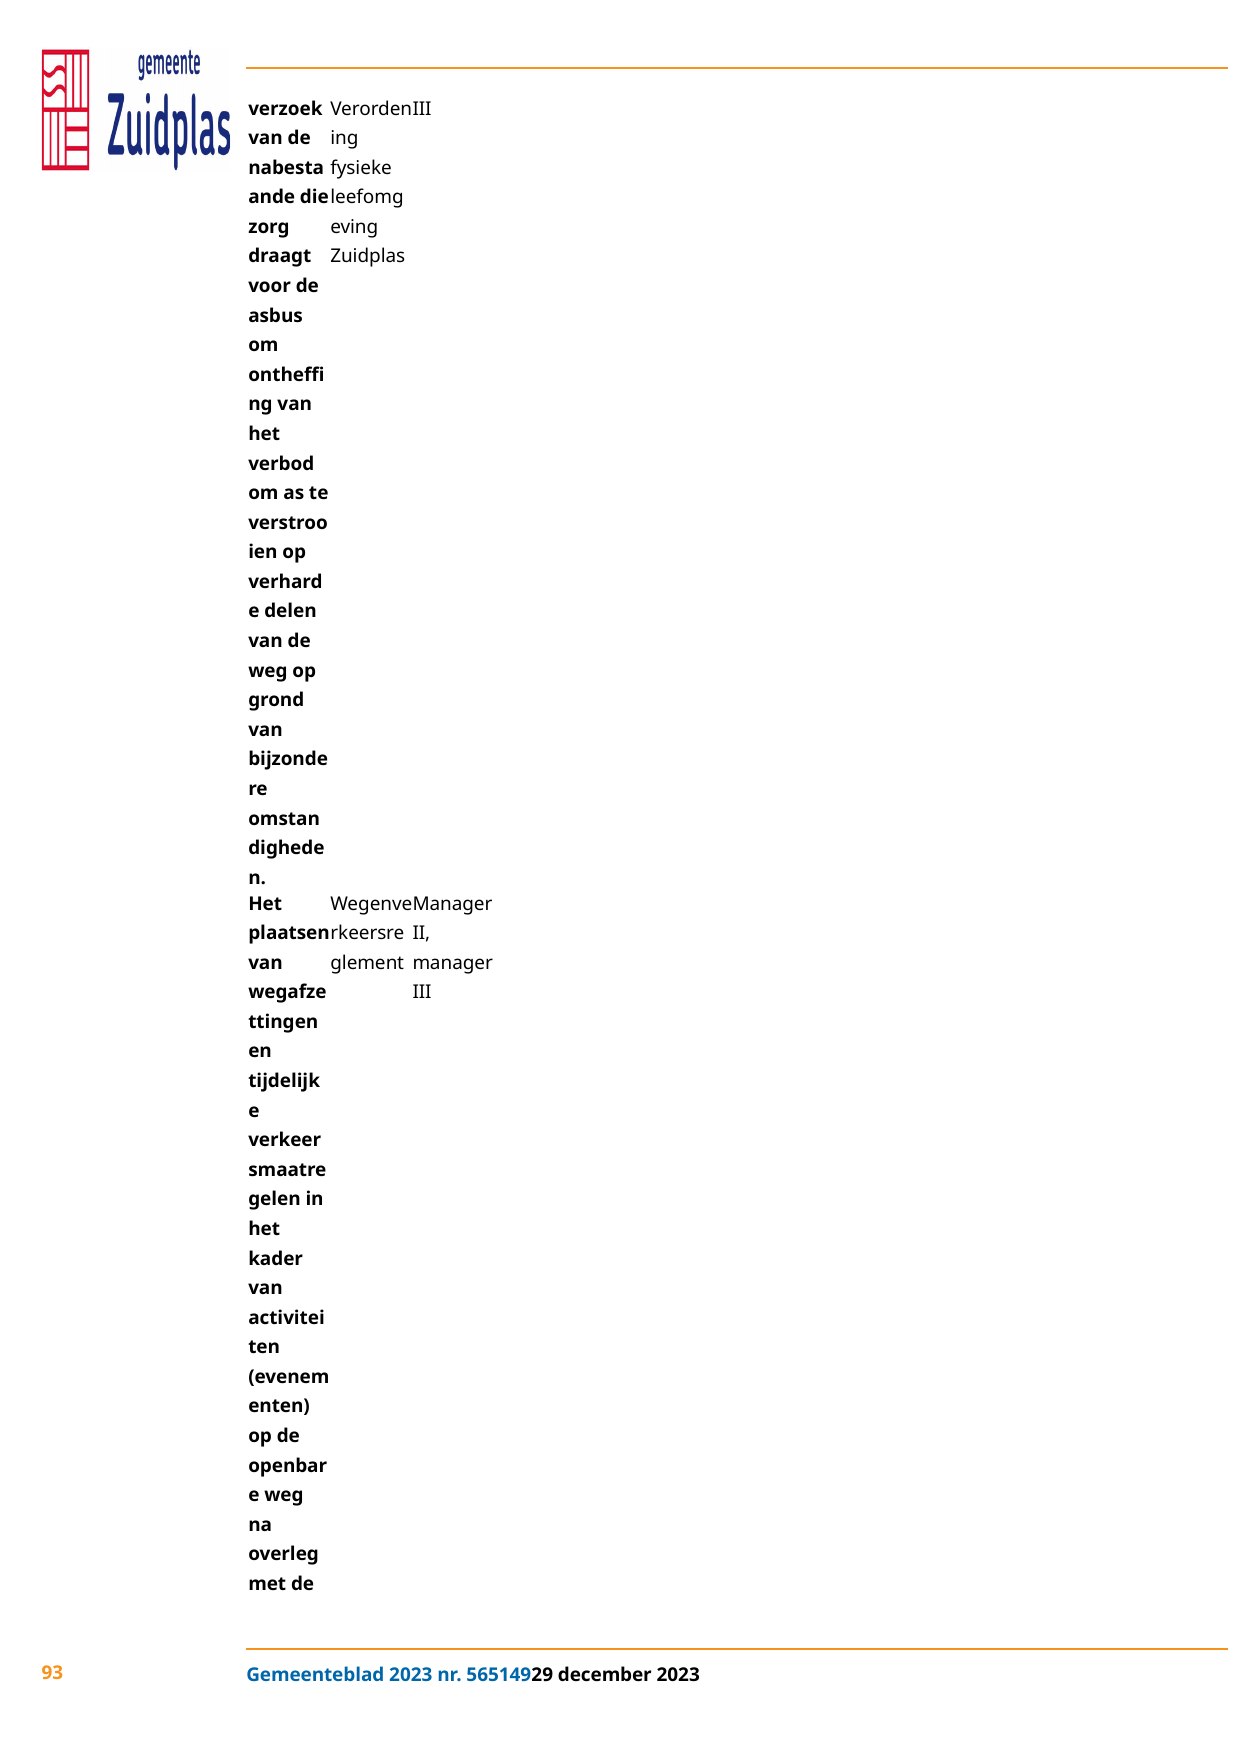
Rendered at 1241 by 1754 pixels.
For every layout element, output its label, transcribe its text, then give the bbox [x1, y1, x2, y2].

table_cell Manager II, manager III [412, 890, 494, 1596]
table_cell [577, 95, 659, 890]
table_cell verzoek van de nabestaande die zorg draagt voor de asbus om ontheffing van het verbod om as te verstrooien op verharde delen van de weg op grond van bijzondere omstandigheden. [248, 95, 330, 890]
table_cell [494, 890, 577, 1596]
table_cell III [412, 95, 494, 890]
table_cell [577, 890, 659, 1596]
table_cell Verordening fysieke leefomgeving Zuidplas [330, 95, 412, 890]
table_cell [494, 95, 577, 890]
picture [41, 47, 231, 172]
table_cell Het plaatsen van wegafzettingen en tijdelijke verkeersmaatregelen in het kader van activiteiten (evenementen) op de openbare weg na overleg met de [248, 890, 330, 1596]
table_cell Wegenverkeersreglement [330, 890, 412, 1596]
